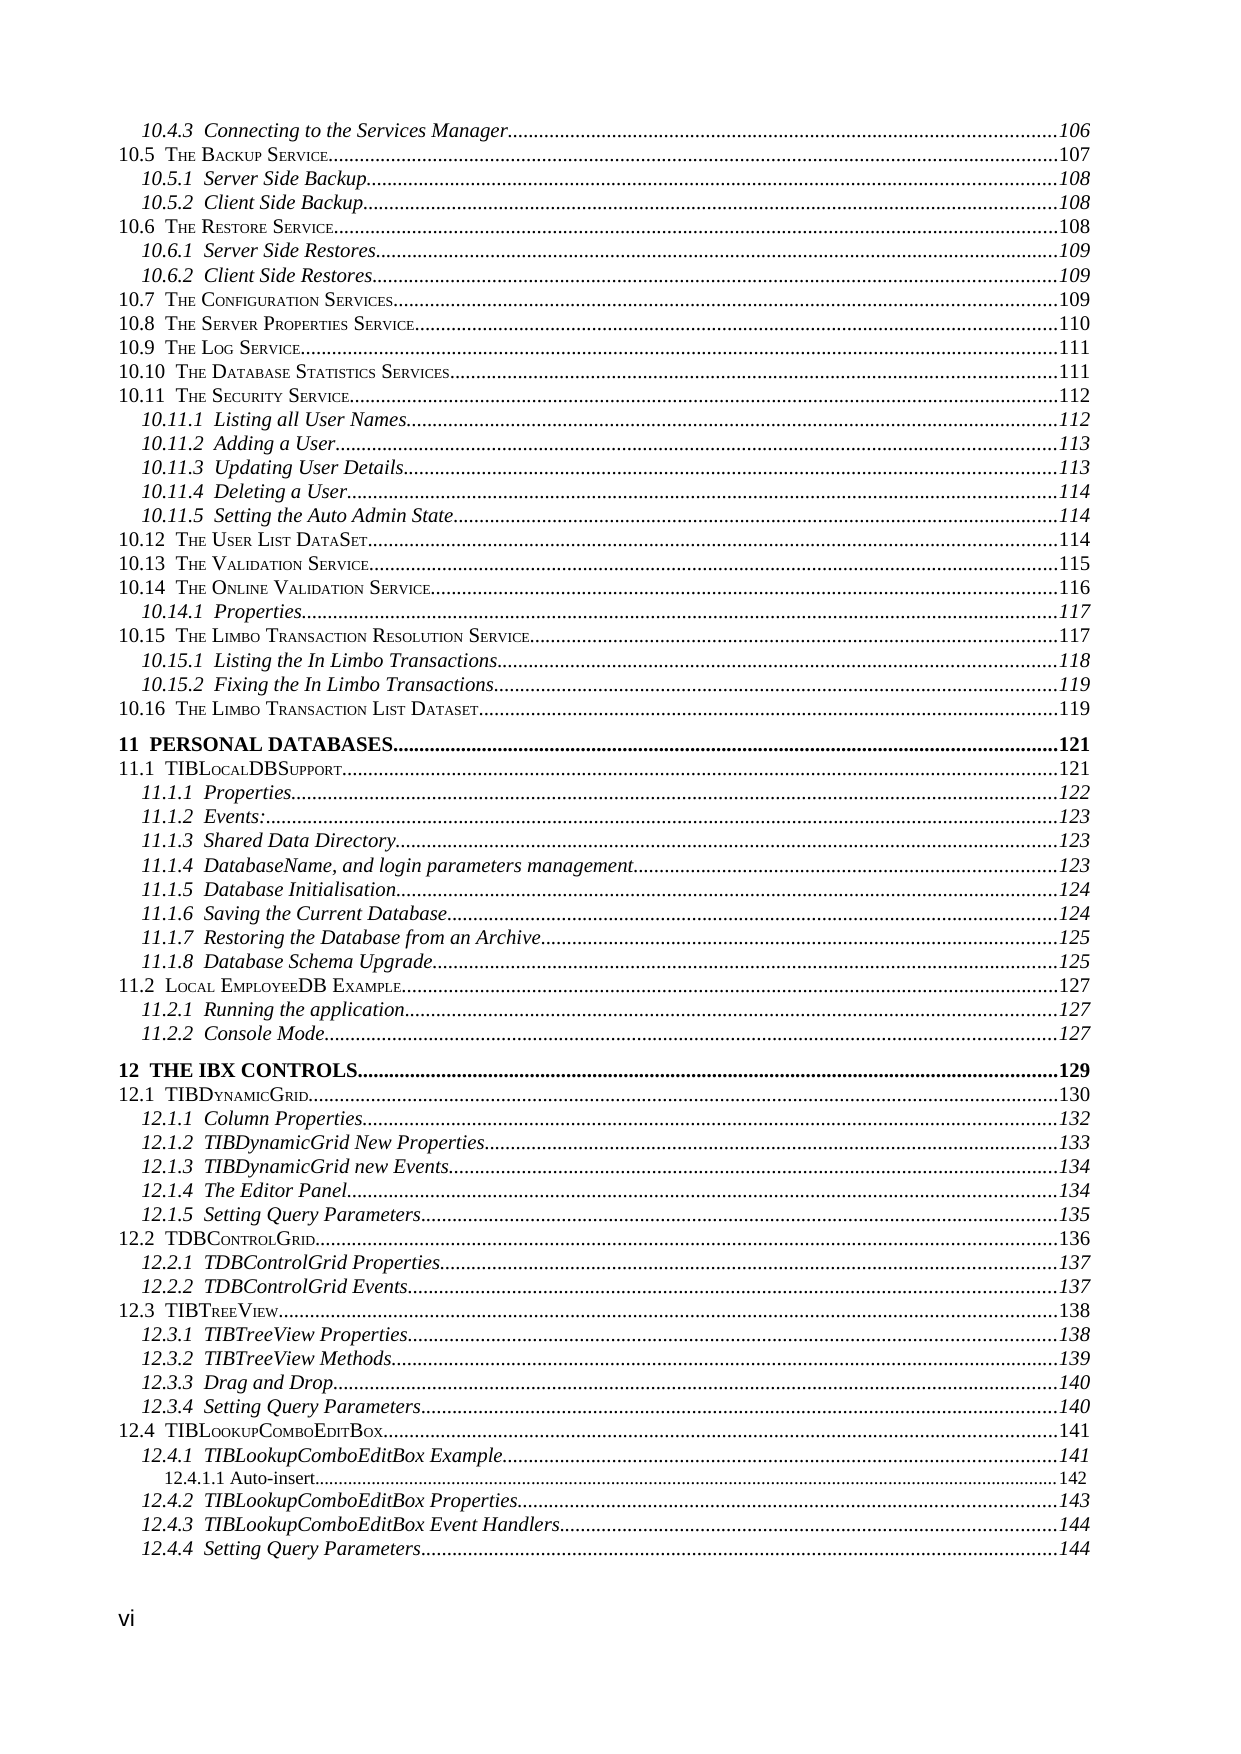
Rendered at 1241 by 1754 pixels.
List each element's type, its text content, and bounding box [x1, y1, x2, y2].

text 12.1.3 TIBDynamicGrid new Events 134 [141, 1154, 1122, 1178]
text 12.1 TIBDynamicGrid 130 [118, 1082, 1122, 1106]
text 10.9 The Log Service 111 [118, 335, 1122, 359]
text 10.10 The Database Statistics Services 111 [118, 359, 1122, 383]
text 10.7 The Configuration Services 109 [118, 287, 1122, 311]
text 10.15 The Limbo Transaction Resolution Service 117 [118, 623, 1122, 647]
text 10.11 The Security Service 112 [118, 383, 1122, 407]
text 11.1 TIBLocalDBSupport 121 [118, 756, 1122, 780]
text 10.11.1 Listing all User Names 112 [141, 407, 1122, 431]
text 11.1.1 Properties 122 [141, 780, 1122, 804]
text 10.11.3 Updating User Details 113 [141, 455, 1122, 479]
text 12.4.4 Setting Query Parameters 144 [141, 1536, 1122, 1560]
text 12.3.4 Setting Query Parameters 140 [141, 1394, 1122, 1418]
text 12.4 TIBLookupComboEditBox 141 [118, 1418, 1122, 1442]
text 10.5 The Backup Service 107 [118, 142, 1122, 166]
text 11.1.5 Database Initialisation 124 [141, 877, 1122, 901]
text 10.5.2 Client Side Backup 108 [141, 190, 1122, 214]
text 10.14.1 Properties 117 [141, 599, 1122, 623]
text 12.1.5 Setting Query Parameters 135 [141, 1202, 1122, 1226]
text 11.2.2 Console Mode 127 [141, 1021, 1122, 1045]
text 12.3.1 TIBTreeView Properties 138 [141, 1322, 1122, 1346]
text 11.1.6 Saving the Current Database 124 [141, 901, 1122, 925]
text 10.14 The Online Validation Service 116 [118, 575, 1122, 599]
text 10.6.2 Client Side Restores 109 [141, 262, 1122, 287]
text 10.5.1 Server Side Backup 108 [141, 166, 1122, 190]
text 10.11.5 Setting the Auto Admin State 114 [141, 503, 1122, 527]
text 10.11.2 Adding a User 113 [141, 431, 1122, 455]
text 12.2.2 TDBControlGrid Events 137 [141, 1274, 1122, 1298]
text 12.2 TDBControlGrid 136 [118, 1226, 1122, 1250]
text 12.4.1.1 Auto-insert 142 [164, 1467, 1122, 1488]
text 10.4.3 Connecting to the Services Manager 106 [141, 118, 1122, 142]
text 12.1.1 Column Properties 132 [141, 1106, 1122, 1130]
text 11.2.1 Running the application 127 [141, 997, 1122, 1021]
text 12.3 TIBTreeView 138 [118, 1298, 1122, 1322]
text 12.4.2 TIBLookupComboEditBox Properties 143 [141, 1488, 1122, 1512]
text 11.1.8 Database Schema Upgrade 125 [141, 949, 1122, 973]
text 12.1.4 The Editor Panel 134 [141, 1178, 1122, 1202]
text 10.15.2 Fixing the In Limbo Transactions 119 [141, 672, 1122, 696]
text 12.3.3 Drag and Drop 140 [141, 1370, 1122, 1394]
text 12.3.2 TIBTreeView Methods 139 [141, 1346, 1122, 1370]
text 11.1.4 DatabaseName, and login parameters management 123 [141, 852, 1122, 877]
text 12.4.1 TIBLookupComboEditBox Example 141 [141, 1442, 1122, 1467]
text 10.6.1 Server Side Restores 109 [141, 238, 1122, 262]
text 10.15.1 Listing the In Limbo Transactions 118 [141, 647, 1122, 672]
text 11.1.3 Shared Data Directory 123 [141, 828, 1122, 852]
text 10.12 The User List DataSet 114 [118, 527, 1122, 551]
text 10.8 The Server Properties Service 110 [118, 311, 1122, 335]
text 10.16 The Limbo Transaction List Dataset 119 [118, 696, 1122, 720]
text 12.4.3 TIBLookupComboEditBox Event Handlers 144 [141, 1512, 1122, 1536]
text 10.11.4 Deleting a User 114 [141, 479, 1122, 503]
text 10.13 The Validation Service 115 [118, 551, 1122, 575]
text 12.1.2 TIBDynamicGrid New Properties 133 [141, 1130, 1122, 1154]
text 12.2.1 TDBControlGrid Properties 137 [141, 1250, 1122, 1274]
text 11.1.7 Restoring the Database from an Archive 125 [141, 925, 1122, 949]
text 12 The IBX Controls 129 [118, 1057, 1122, 1082]
text 11 Personal Databases 121 [118, 732, 1122, 756]
text 11.2 Local EmployeeDB Example 127 [118, 973, 1122, 997]
text 10.6 The Restore Service 108 [118, 214, 1122, 238]
text 11.1.2 Events: 123 [141, 804, 1122, 828]
